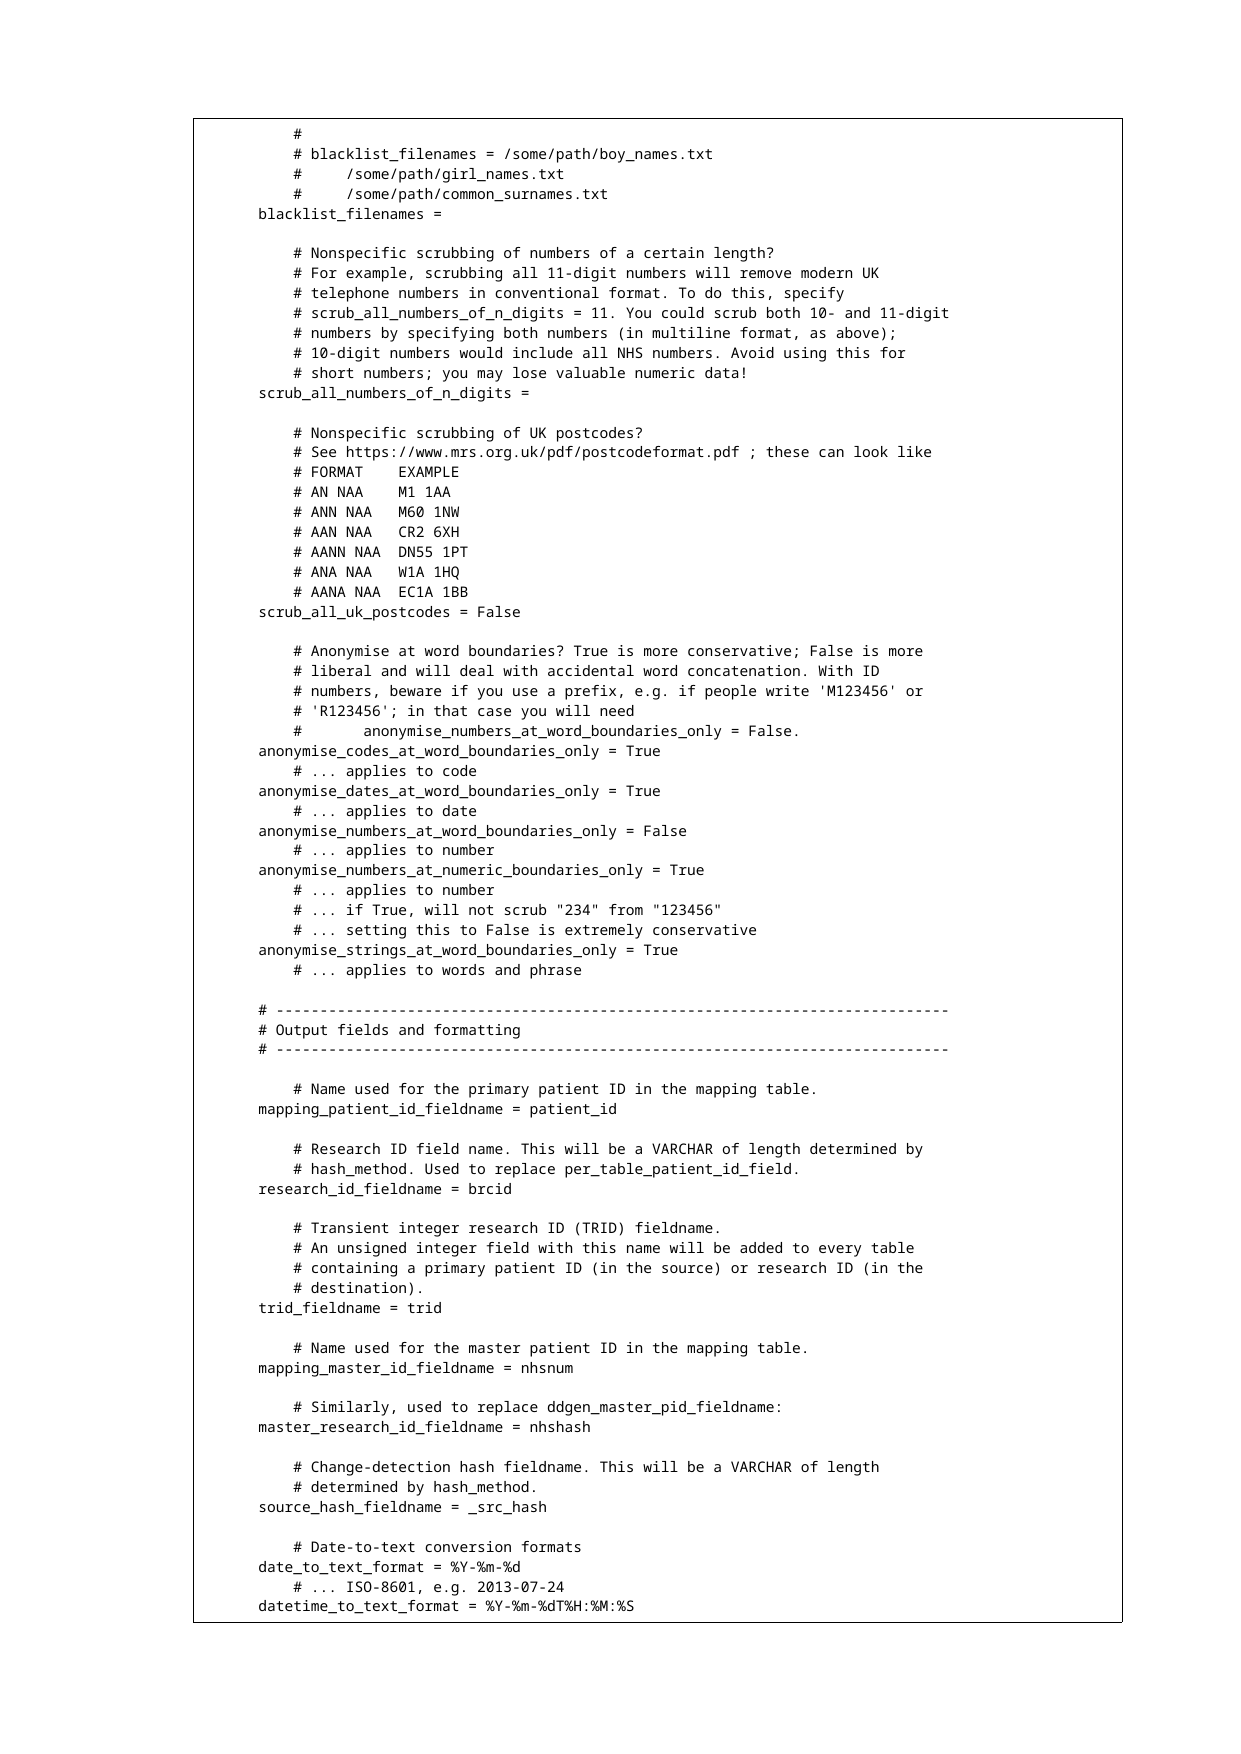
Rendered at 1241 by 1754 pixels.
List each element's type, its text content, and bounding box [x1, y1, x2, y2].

table_header # # blacklist_filenames = /some/path/boy_names.txt # /some/path/girl_names.txt # /some/path/common_surnames.txt blacklist_filenames = # Nonspecific scrubbing of numbers of a certain length? # For example, scrubbing all 11-digit numbers will remove modern UK # telephone numbers in conventional format. To do this, specify # scrub_all_numbers_of_n_digits = 11. You could scrub both 10- and 11-digit # numbers by specifying both numbers (in multiline format, as above); # 10-digit numbers would include all NHS numbers. Avoid using this for # short numbers; you may lose valuable numeric data! scrub_all_numbers_of_n_digits = # Nonspecific scrubbing of UK postcodes? # See https://www.mrs.org.uk/pdf/postcodeformat.pdf ; these can look like # FORMAT EXAMPLE # AN NAA M1 1AA # ANN NAA M60 1NW # AAN NAA CR2 6XH # AANN NAA DN55 1PT # ANA NAA W1A 1HQ # AANA NAA EC1A 1BB scrub_all_uk_postcodes = False # Anonymise at word boundaries? True is more conservative; False is more # liberal and will deal with accidental word concatenation. With ID # numbers, beware if you use a prefix, e.g. if people write 'M123456' or # 'R123456'; in that case you will need # anonymise_numbers_at_word_boundaries_only = False. anonymise_codes_at_word_boundaries_only = True # ... applies to code anonymise_dates_at_word_boundaries_only = True # ... applies to date anonymise_numbers_at_word_boundaries_only = False # ... applies to number anonymise_numbers_at_numeric_boundaries_only = True # ... applies to number # ... if True, will not scrub "234" from "123456" # ... setting this to False is extremely conservative anonymise_strings_at_word_boundaries_only = True # ... applies to words and phrase # ----------------------------------------------------------------------------- # Output fields and formatting # ----------------------------------------------------------------------------- # Name used for the primary patient ID in the mapping table. mapping_patient_id_fieldname = patient_id # Research ID field name. This will be a VARCHAR of length determined by # hash_method. Used to replace per_table_patient_id_field. research_id_fieldname = brcid # Transient integer research ID (TRID) fieldname. # An unsigned integer field with this name will be added to every table # containing a primary patient ID (in the source) or research ID (in the # destination). trid_fieldname = trid # Name used for the master patient ID in the mapping table. mapping_master_id_fieldname = nhsnum # Similarly, used to replace ddgen_master_pid_fieldname: master_research_id_fieldname = nhshash # Change-detection hash fieldname. This will be a VARCHAR of length # determined by hash_method. source_hash_fieldname = _src_hash # Date-to-text conversion formats date_to_text_format = %Y-%m-%d # ... ISO-8601, e.g. 2013-07-24 datetime_to_text_format = %Y-%m-%dT%H:%M:%S [194, 119, 1122, 1622]
